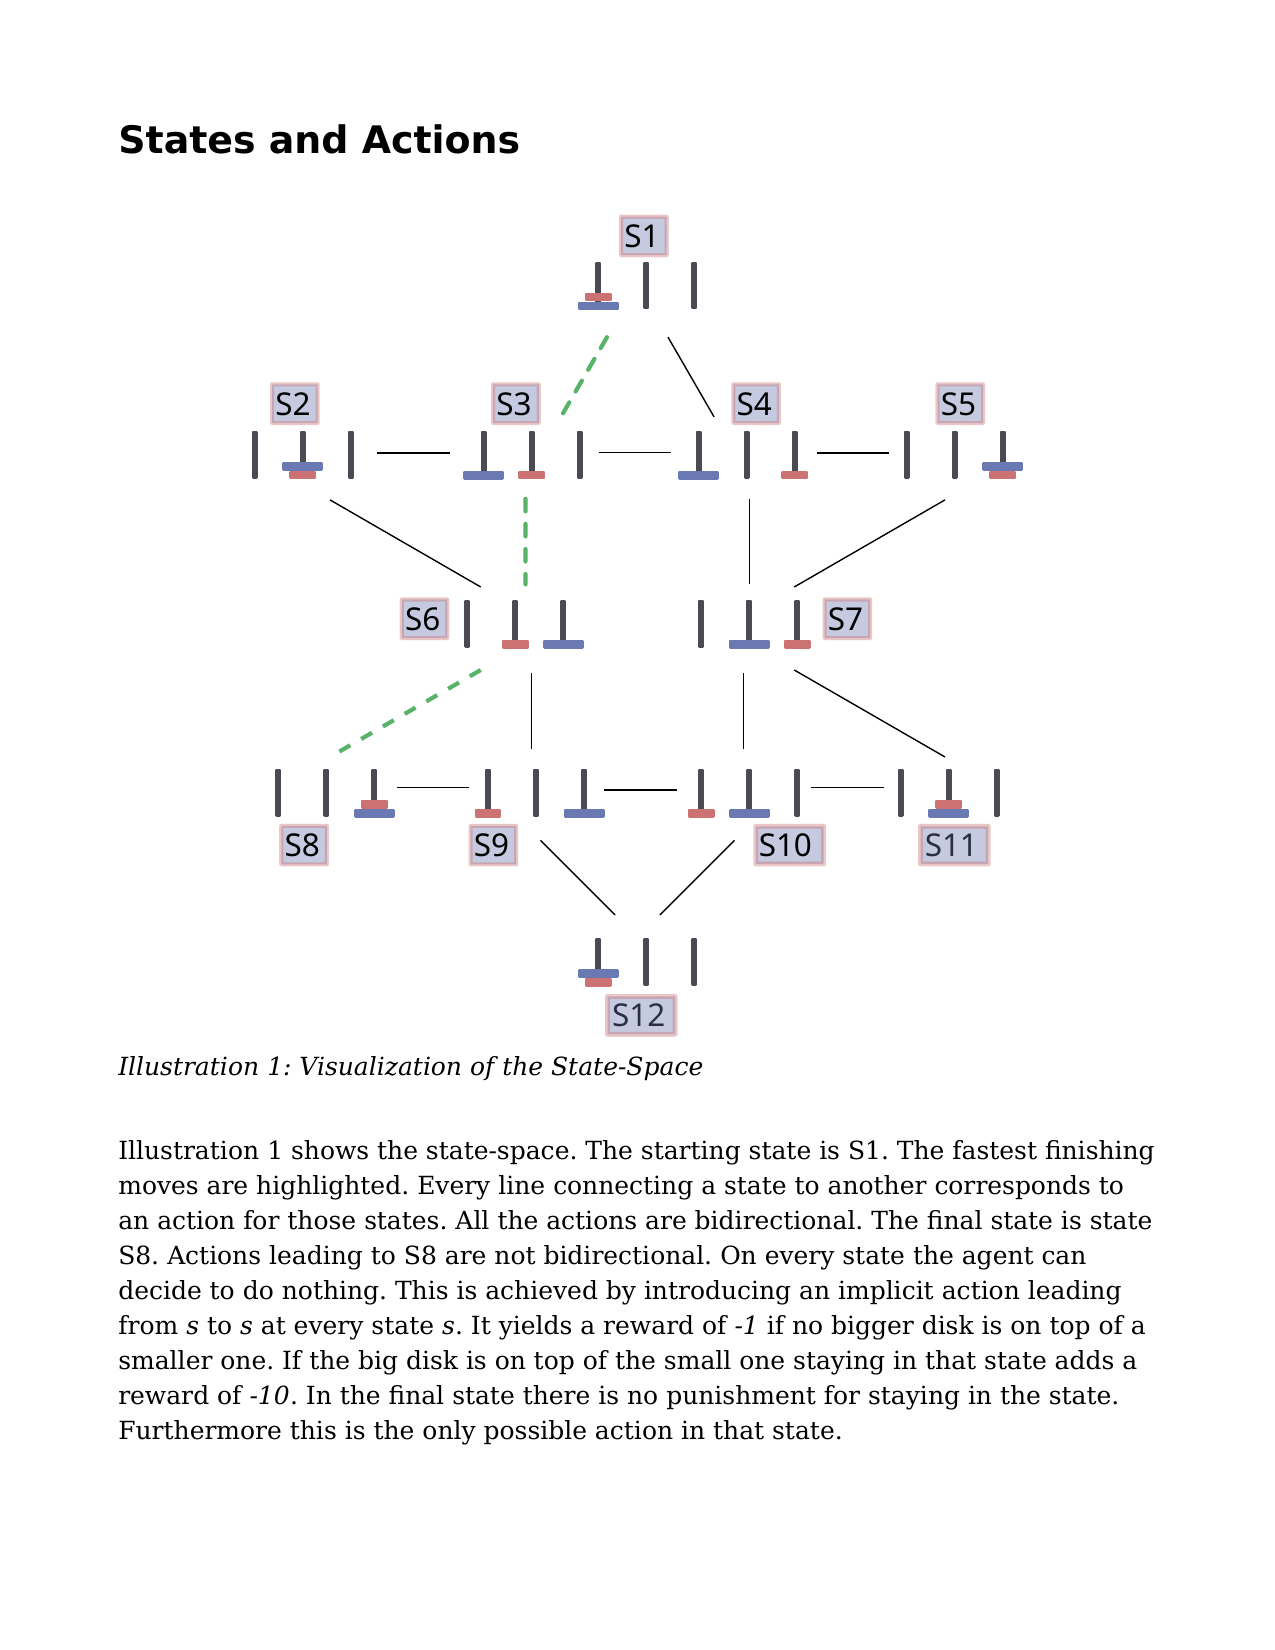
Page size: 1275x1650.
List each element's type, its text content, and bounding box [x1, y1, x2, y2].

text Illustration 1: Visualization of the State-Space [118, 187, 1157, 1081]
subtitle States and Actions [118, 118, 1157, 162]
text Illustration 1 shows the state-space. The starting state is S1. The fastest finishing moves are highlighted. Every line connecting a state to another corresponds to an action for those states. All the actions are bidirectional. The final state is state S8. Actions leading to S8 are not bidirectional. On every state the agent can decide to do nothing. This is achieved by introducing an implicit action leading from s to s at every state s. It yields a reward of -1 if no bigger disk is on top of a smaller one. If the big disk is on top of the small one staying in that state adds a reward of -10. In the final state there is no punishment for staying in the state. Furthermore this is the only possible action in that state. [118, 1137, 1157, 1446]
